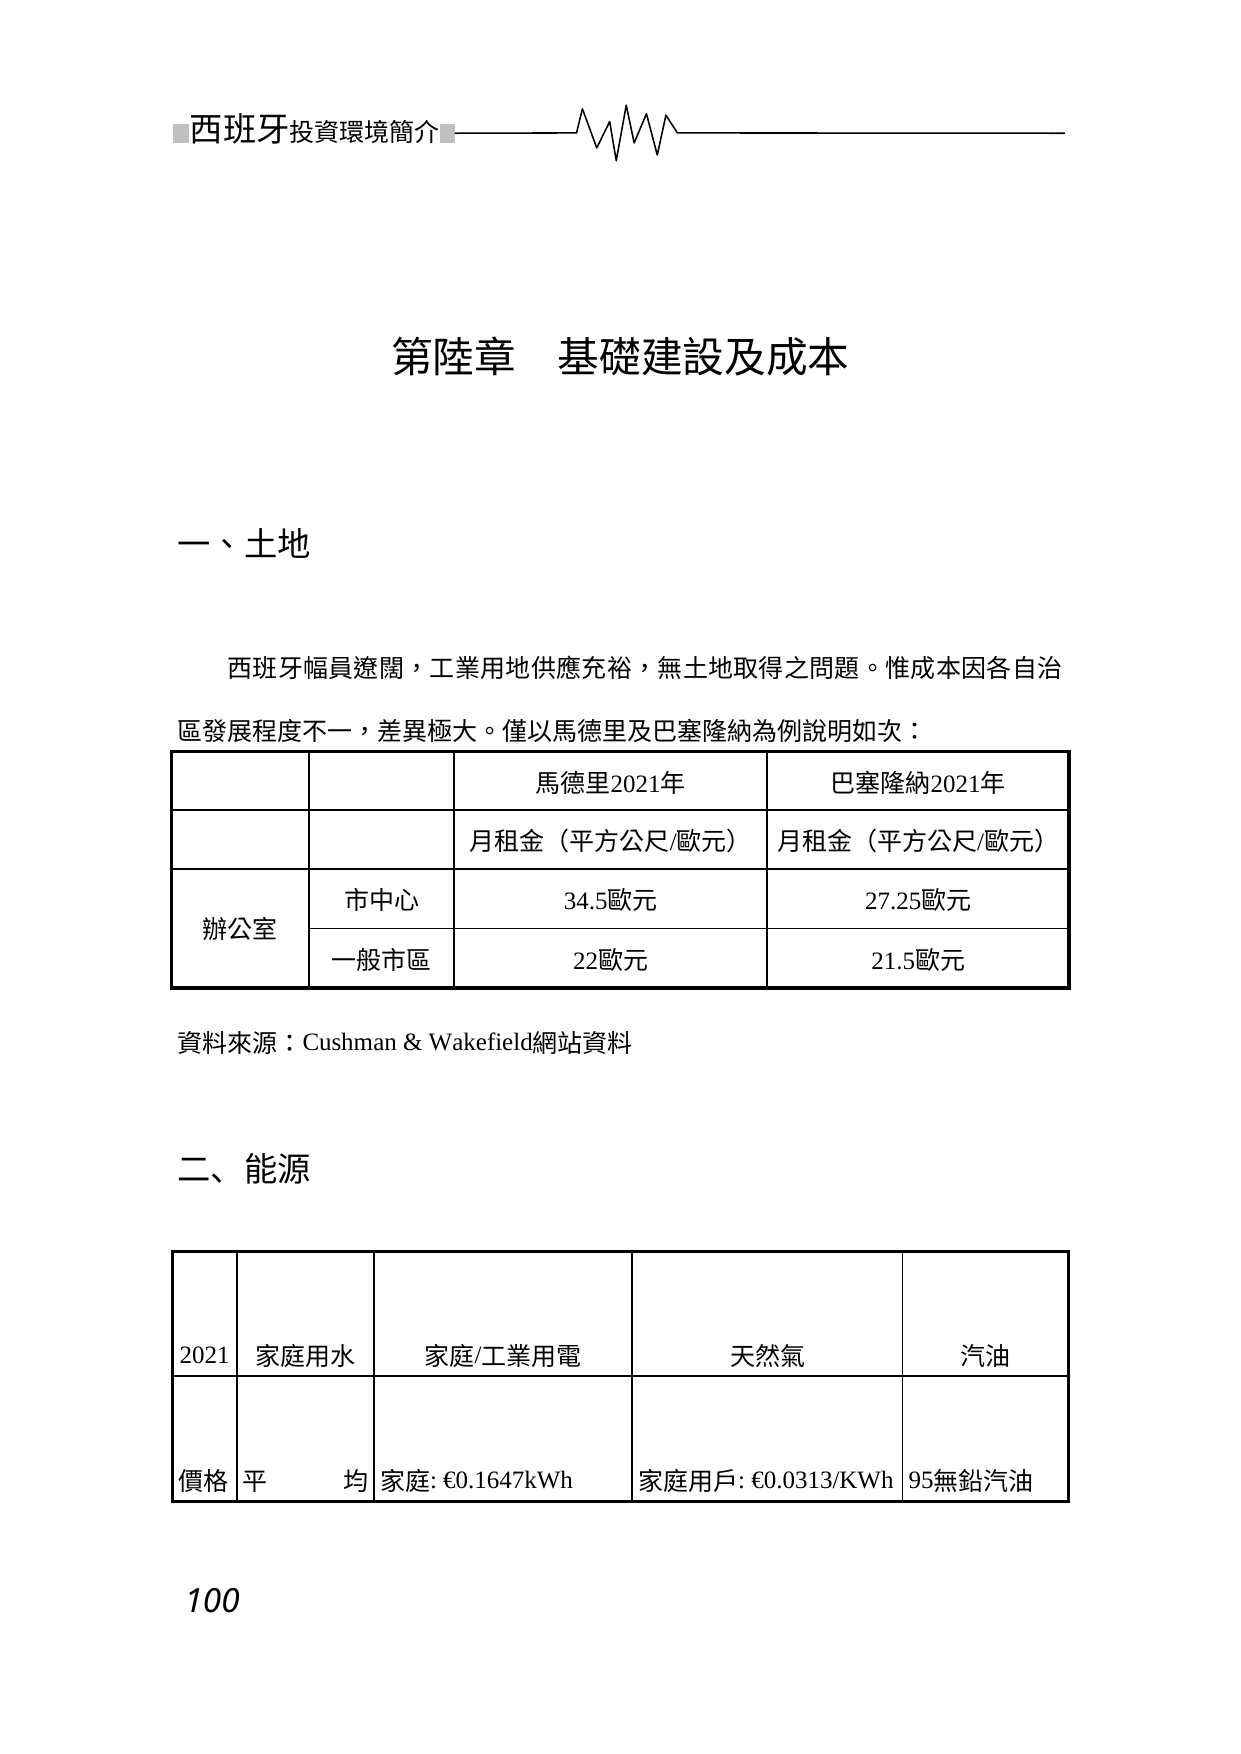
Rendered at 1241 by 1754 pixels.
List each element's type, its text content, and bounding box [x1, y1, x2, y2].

table_header [310, 753, 453, 809]
table_header 2021 [174, 1253, 236, 1375]
table_cell 34.5歐元 [455, 870, 766, 927]
table_cell [173, 811, 308, 868]
text 二、能源 [177, 1125, 1063, 1188]
table_cell 27.25歐元 [768, 870, 1067, 927]
table_header 巴塞隆納2021年 [768, 753, 1067, 809]
table_header 家庭用水 [238, 1253, 373, 1375]
table_cell 21.5歐元 [768, 929, 1067, 986]
table_cell 家庭: €0.1647kWh [375, 1377, 631, 1500]
table_cell [310, 811, 453, 868]
table_cell 市中心 [310, 870, 453, 927]
table_cell 價格 [174, 1377, 236, 1500]
text 西班牙幅員遼闊，工業用地供應充裕，無土地取得之問題。惟成本因各自治區發展程度不一，差異極大。僅以馬德里及巴塞隆納為例說明如次： [177, 625, 1063, 750]
table_cell 家庭用戶: €0.0313/KWh [633, 1377, 902, 1500]
text 第陸章 基礎建設及成本 [177, 313, 1063, 375]
table_header 天然氣 [633, 1253, 902, 1375]
table_cell 辦公室 [173, 870, 308, 986]
table_header 馬德里2021年 [455, 753, 766, 809]
text 一、土地 [177, 500, 1063, 563]
table_cell 月租金（平方公尺/歐元） [768, 811, 1067, 868]
table_header [173, 753, 308, 809]
text 資料來源：Cushman & Wakefield網站資料 [177, 1000, 1063, 1063]
table_cell 月租金（平方公尺/歐元） [455, 811, 766, 868]
table_cell 95無鉛汽油 [903, 1377, 1067, 1500]
table_header 汽油 [903, 1253, 1067, 1375]
table_cell 平均 [238, 1377, 373, 1500]
table_header 家庭/工業用電 [375, 1253, 631, 1375]
table_cell 22歐元 [455, 929, 766, 986]
table_cell 一般市區 [310, 929, 453, 986]
